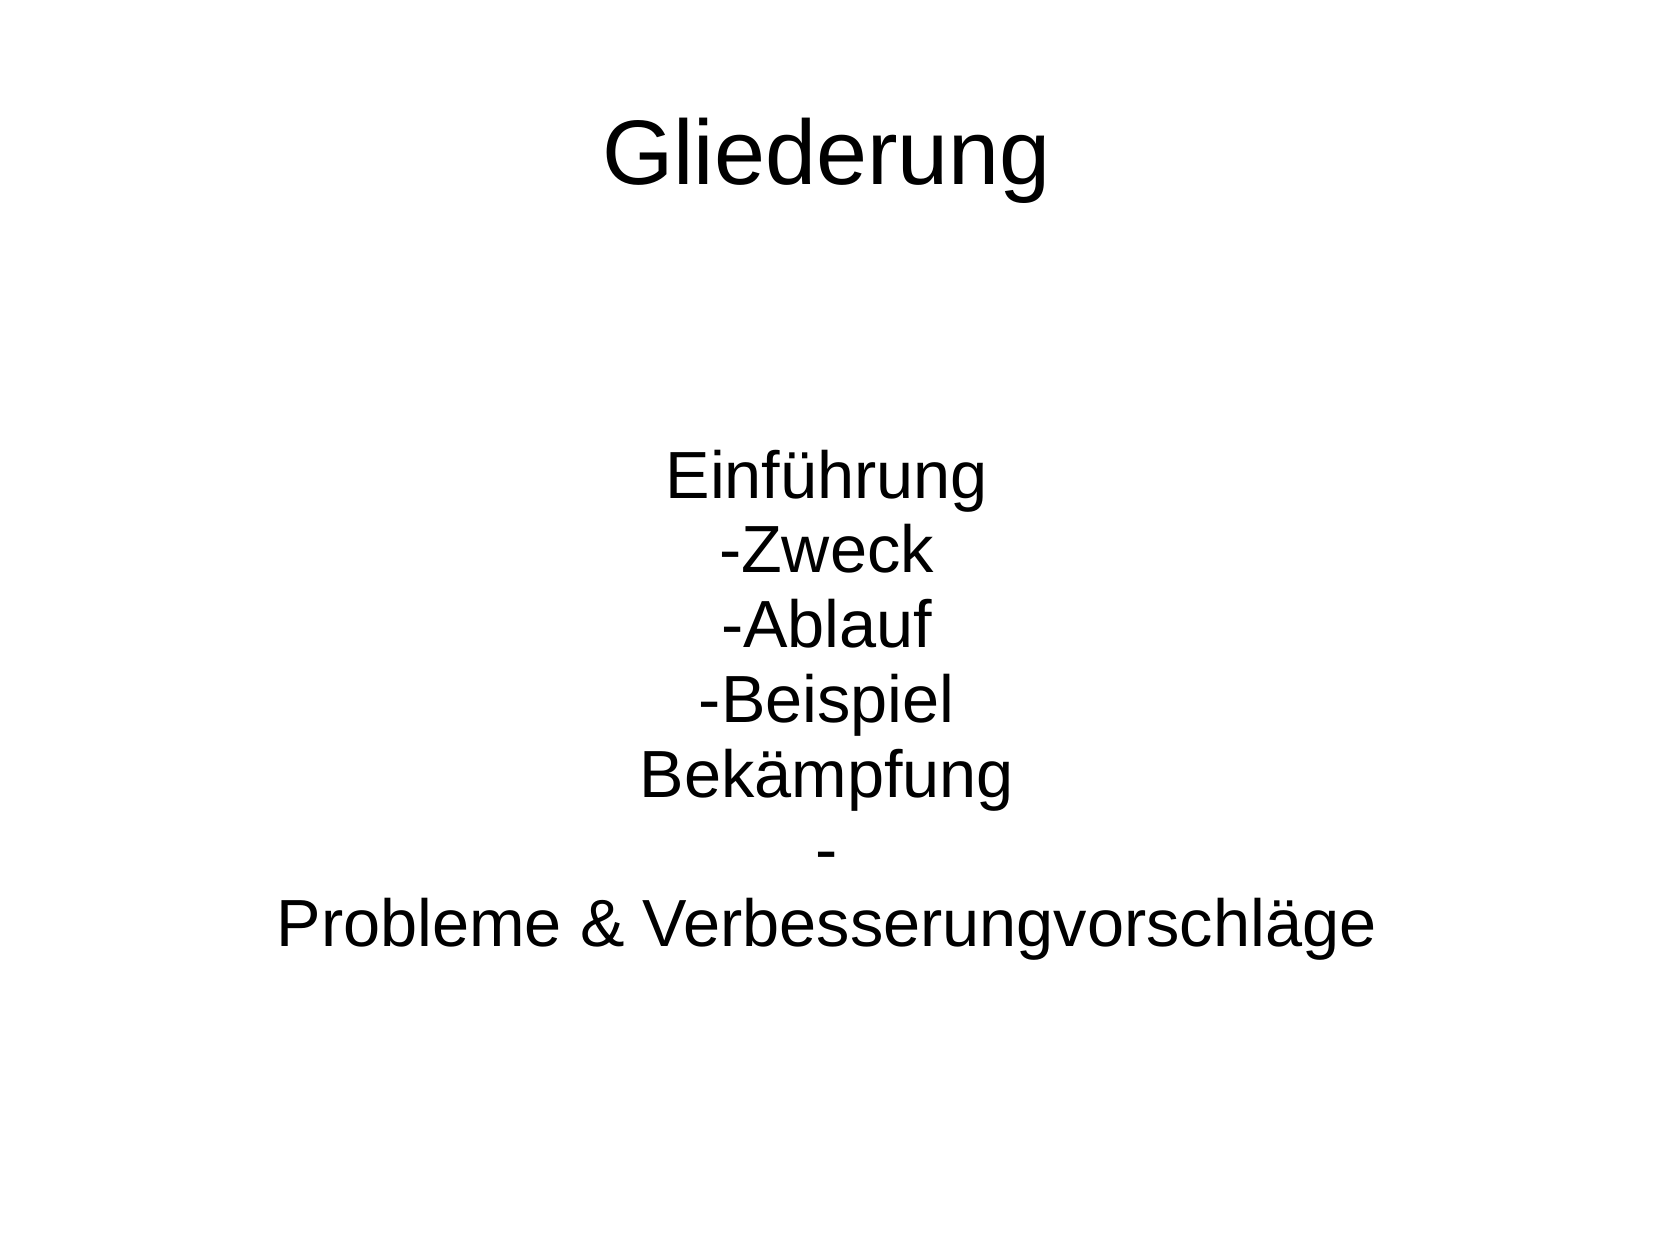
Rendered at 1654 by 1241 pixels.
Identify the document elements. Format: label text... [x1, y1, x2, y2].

title Gliederung [82, 49, 1571, 257]
subtitle Einführung -Zweck -Ablauf -Beispiel Bekämpfung - Probleme & Verbesserungvorschläge [82, 290, 1571, 1109]
